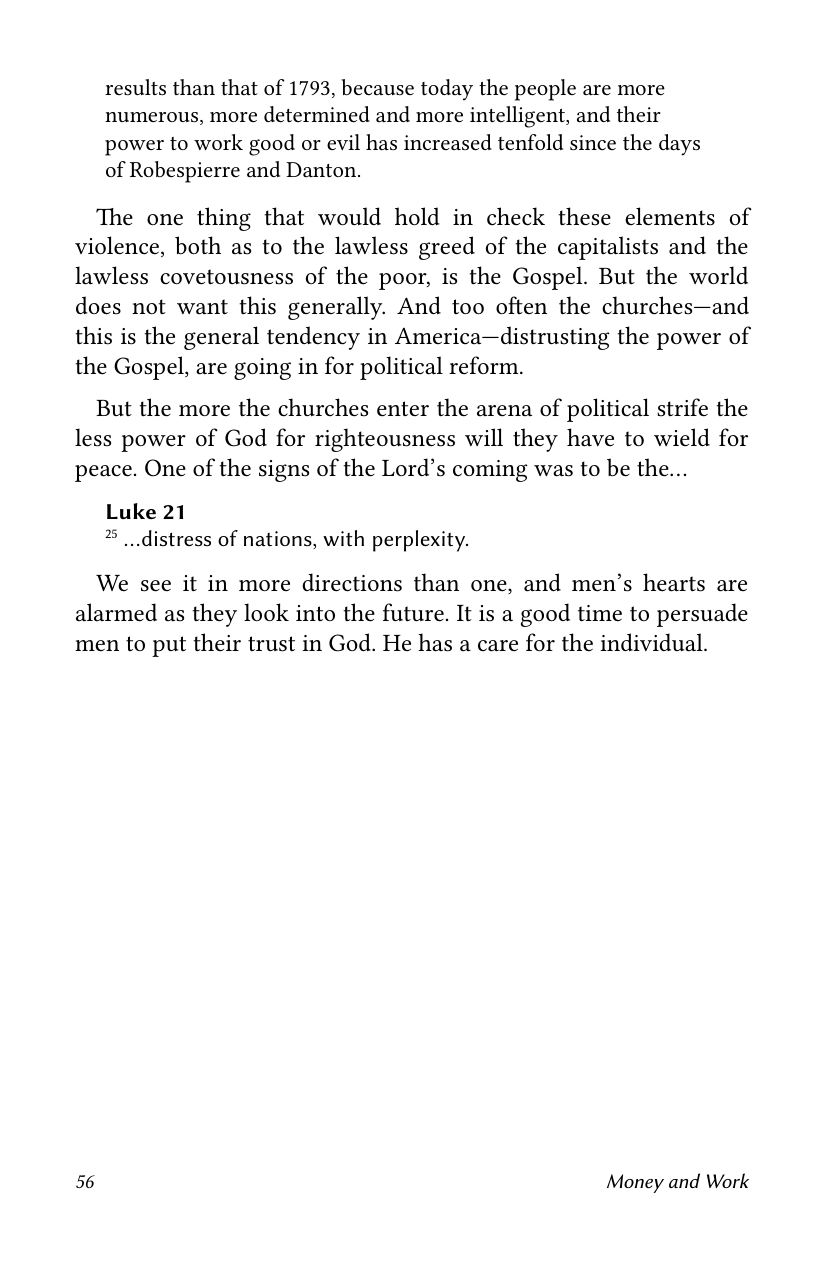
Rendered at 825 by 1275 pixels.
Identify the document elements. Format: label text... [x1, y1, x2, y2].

text Luke 21 [105, 499, 750, 525]
text We see it in more directions than one, and men’s hearts are alarmed as they look into the future. It is a good time to persuade men to put their trust in God. He has a care for the individual. [75, 569, 750, 657]
text results than that of 1793, because today the people are more numerous, more determined and more intelligent, and their power to work good or evil has increased tenfold since the days of Robespierre and Danton. [105, 75, 720, 183]
text The one thing that would hold in check these elements of violence, both as to the lawless greed of the capitalists and the lawless covetousness of the poor, is the Gospel. But the world does not want this generally. And too often the churches—and this is the general tendency in America—distrusting the power of the Gospel, are going in for political reform. [75, 203, 750, 381]
text 25 ...distress of nations, with perplexity. [105, 526, 720, 552]
text But the more the churches enter the arena of political strife the less power of God for righteousness will they have to wield for peace. One of the signs of the Lord’s coming was to be the… [75, 394, 750, 482]
